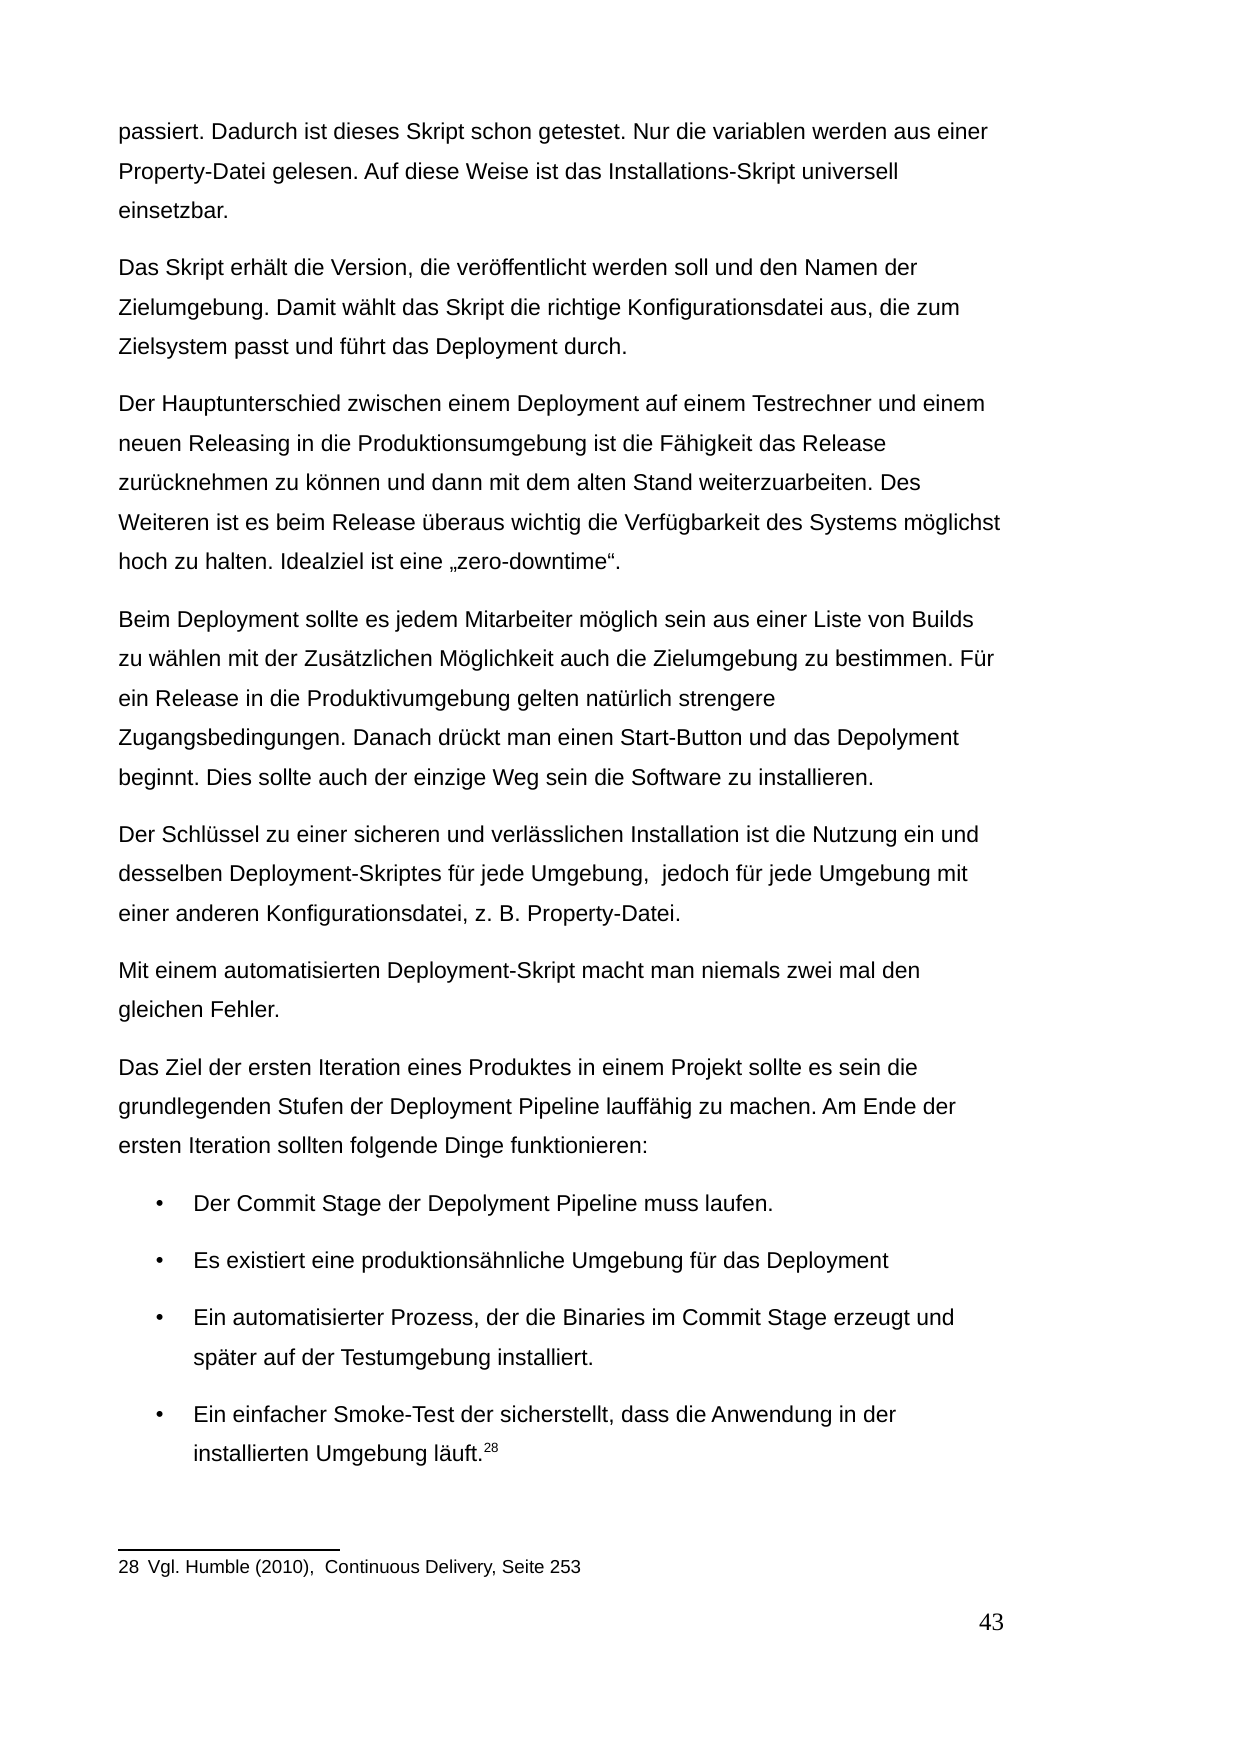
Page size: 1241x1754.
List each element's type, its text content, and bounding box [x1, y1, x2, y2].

text Das Skript erhält die Version, die veröffentlicht werden soll und den Namen der Zielumgebung. Damit wählt das Skript die richtige Konfigurationsdatei aus, die zum Zielsystem passt und führt das Deployment durch. [118, 254, 1004, 359]
list Vgl. Humble (2010), Continuous Delivery, Seite 253 [118, 1556, 1004, 1578]
text Der Hauptunterschied zwischen einem Deployment auf einem Testrechner und einem neuen Releasing in die Produktionsumgebung ist die Fähigkeit das Release zurücknehmen zu können und dann mit dem alten Stand weiterzuarbeiten. Des Weiteren ist es beim Release überaus wichtig die Verfügbarkeit des Systems möglichst hoch zu halten. Idealziel ist eine „zero-downtime“. [118, 390, 1004, 575]
list Ein automatisierter Prozess, der die Binaries im Commit Stage erzeugt und später auf der Testumgebung installiert. [156, 1304, 1004, 1370]
text Das Ziel der ersten Iteration eines Produktes in einem Projekt sollte es sein die grundlegenden Stufen der Deployment Pipeline lauffähig zu machen. Am Ende der ersten Iteration sollten folgende Dinge funktionieren: [118, 1053, 1004, 1159]
list Es existiert eine produktionsähnliche Umgebung für das Deployment [156, 1247, 1004, 1273]
text Beim Deployment sollte es jedem Mitarbeiter möglich sein aus einer Liste von Builds zu wählen mit der Zusätzlichen Möglichkeit auch die Zielumgebung zu bestimmen. Für ein Release in die Produktivumgebung gelten natürlich strengere Zugangsbedingungen. Danach drückt man einen Start-Button und das Depolyment beginnt. Dies sollte auch der einzige Weg sein die Software zu installieren. [118, 606, 1004, 790]
list Ein einfacher Smoke-Test der sicherstellt, dass die Anwendung in der installierten Umgebung läuft. [156, 1401, 1004, 1466]
text Mit einem automatisierten Deployment-Skript macht man niemals zwei mal den gleichen Fehler. [118, 957, 1004, 1023]
list Der Commit Stage der Depolyment Pipeline muss laufen. [156, 1189, 1004, 1216]
text passiert. Dadurch ist dieses Skript schon getestet. Nur die variablen werden aus einer Property-Datei gelesen. Auf diese Weise ist das Installations-Skript universell einsetzbar. [118, 118, 1004, 223]
text Der Schlüssel zu einer sicheren und verlässlichen Installation ist die Nutzung ein und desselben Deployment-Skriptes für jede Umgebung, jedoch für jede Umgebung mit einer anderen Konfigurationsdatei, z. B. Property-Datei. [118, 821, 1004, 926]
